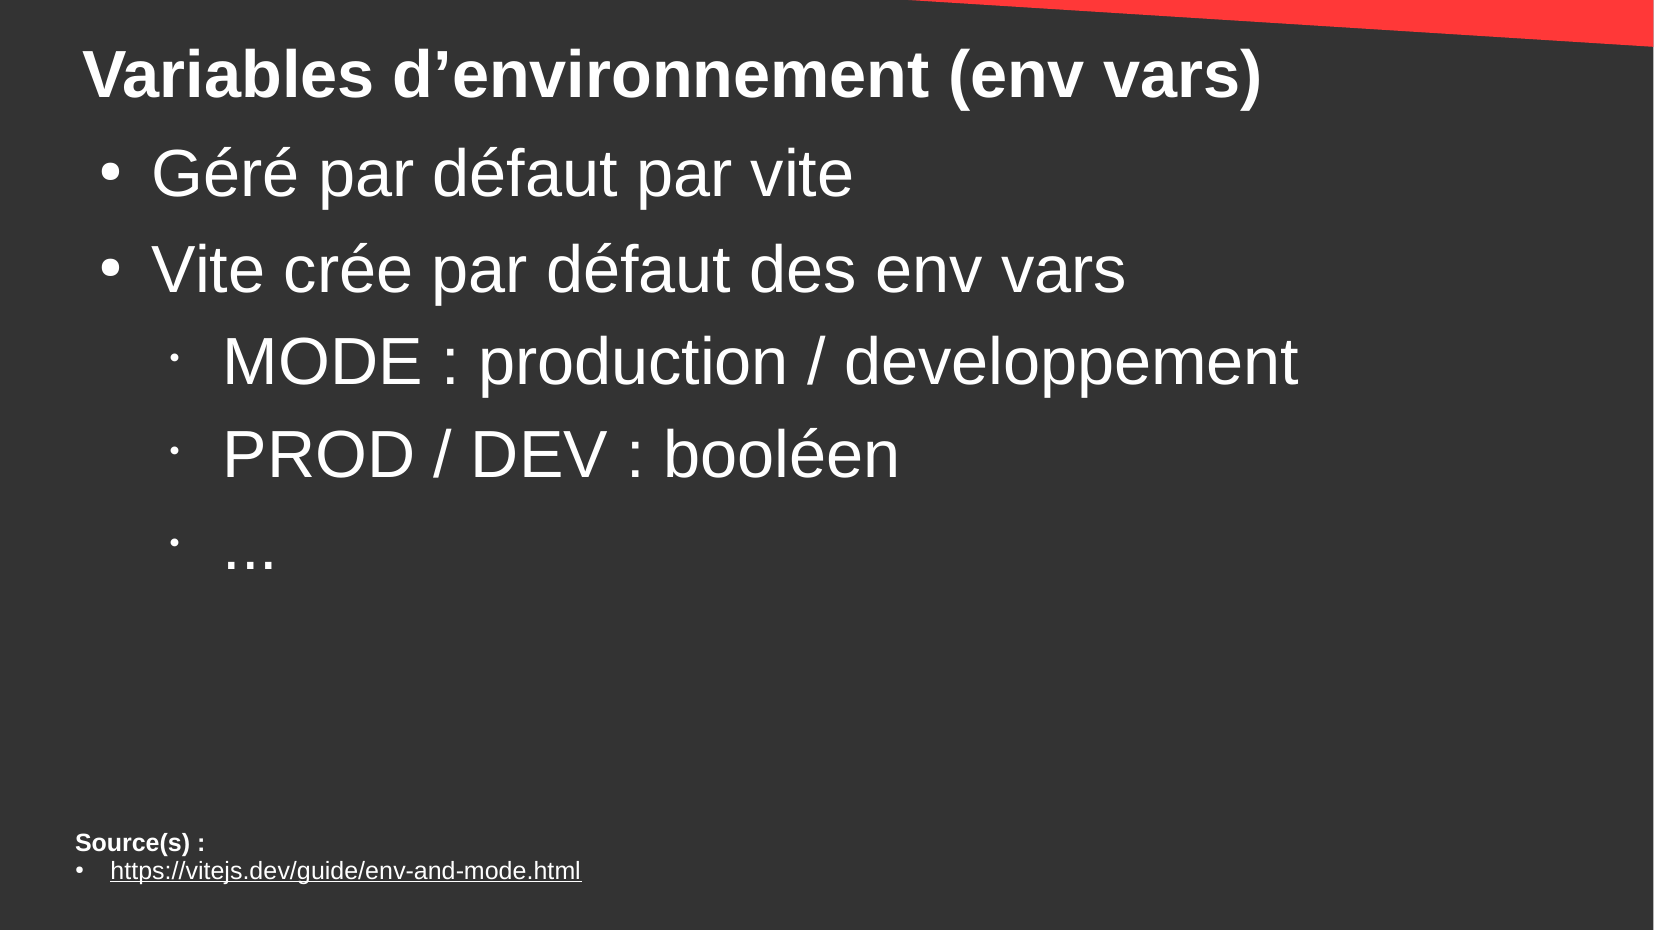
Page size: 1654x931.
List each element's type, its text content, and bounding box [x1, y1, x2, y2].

title Variables d’environnement (env vars) [82, 37, 1571, 114]
text_box Source(s) : https://vitejs.dev/guide/env-and-mode.html [60, 821, 1546, 931]
list Géré par défaut par vite Vite crée par défaut des env vars MODE : production / developpement PROD / DEV : booléen ... [80, 135, 1620, 739]
text_box [908, 0, 1654, 47]
